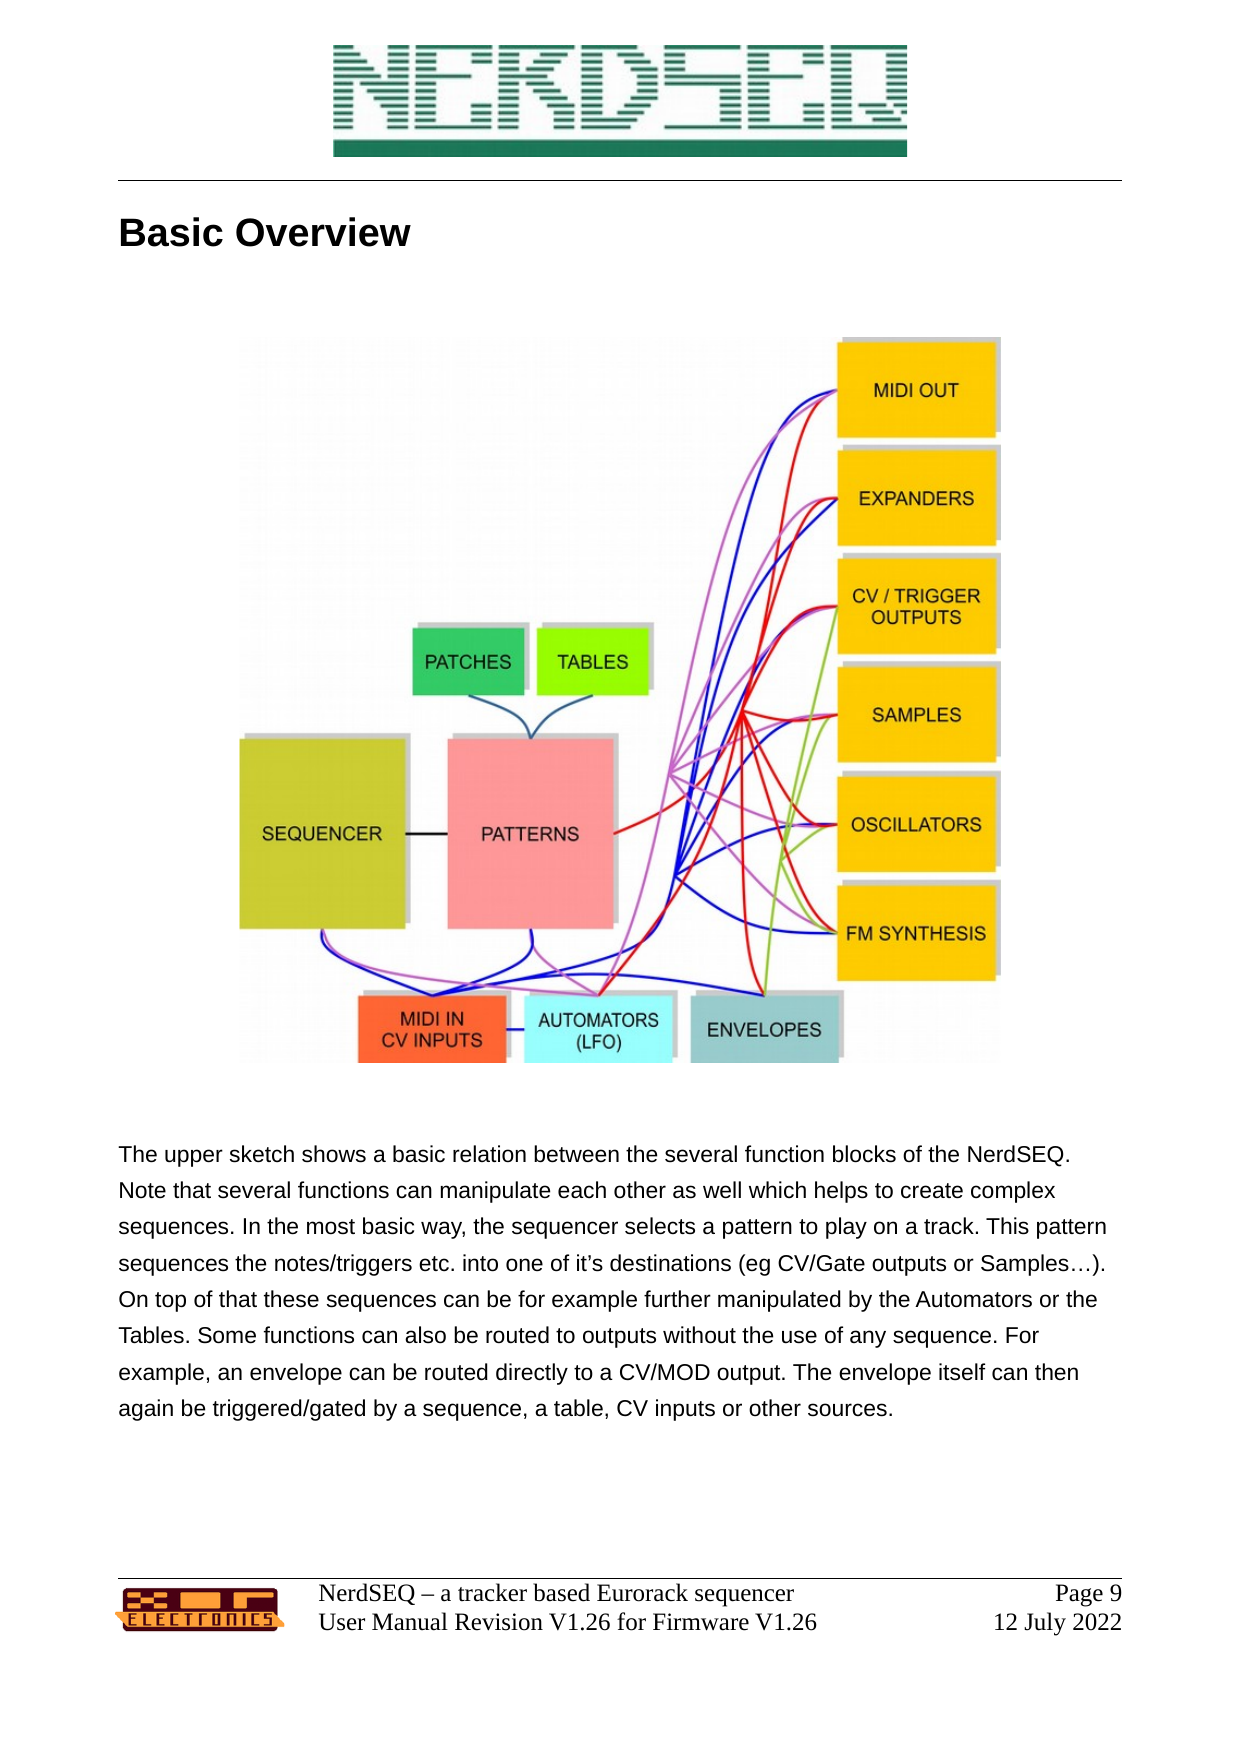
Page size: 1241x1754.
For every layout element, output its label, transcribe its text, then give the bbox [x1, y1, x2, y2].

text The upper sketch shows a basic relation between the several function blocks of the NerdSEQ. [118, 1141, 1122, 1167]
picture [239, 337, 1001, 1063]
picture [333, 45, 908, 157]
subtitle Basic Overview [118, 209, 1122, 255]
picture [115, 1584, 285, 1634]
text On top of that these sequences can be for example further manipulated by the Automators or the Tables. Some functions can also be routed to outputs without the use of any sequence. For example, an envelope can be routed directly to a CV/MOD output. The envelope itself can then again be triggered/gated by a sequence, a table, CV inputs or other sources. [118, 1286, 1122, 1421]
text Note that several functions can manipulate each other as well which helps to create complex sequences. In the most basic way, the sequencer selects a pattern to play on a track. This pattern sequences the notes/triggers etc. into one of it’s destinations (eg CV/Gate outputs or Samples…). [118, 1177, 1122, 1276]
